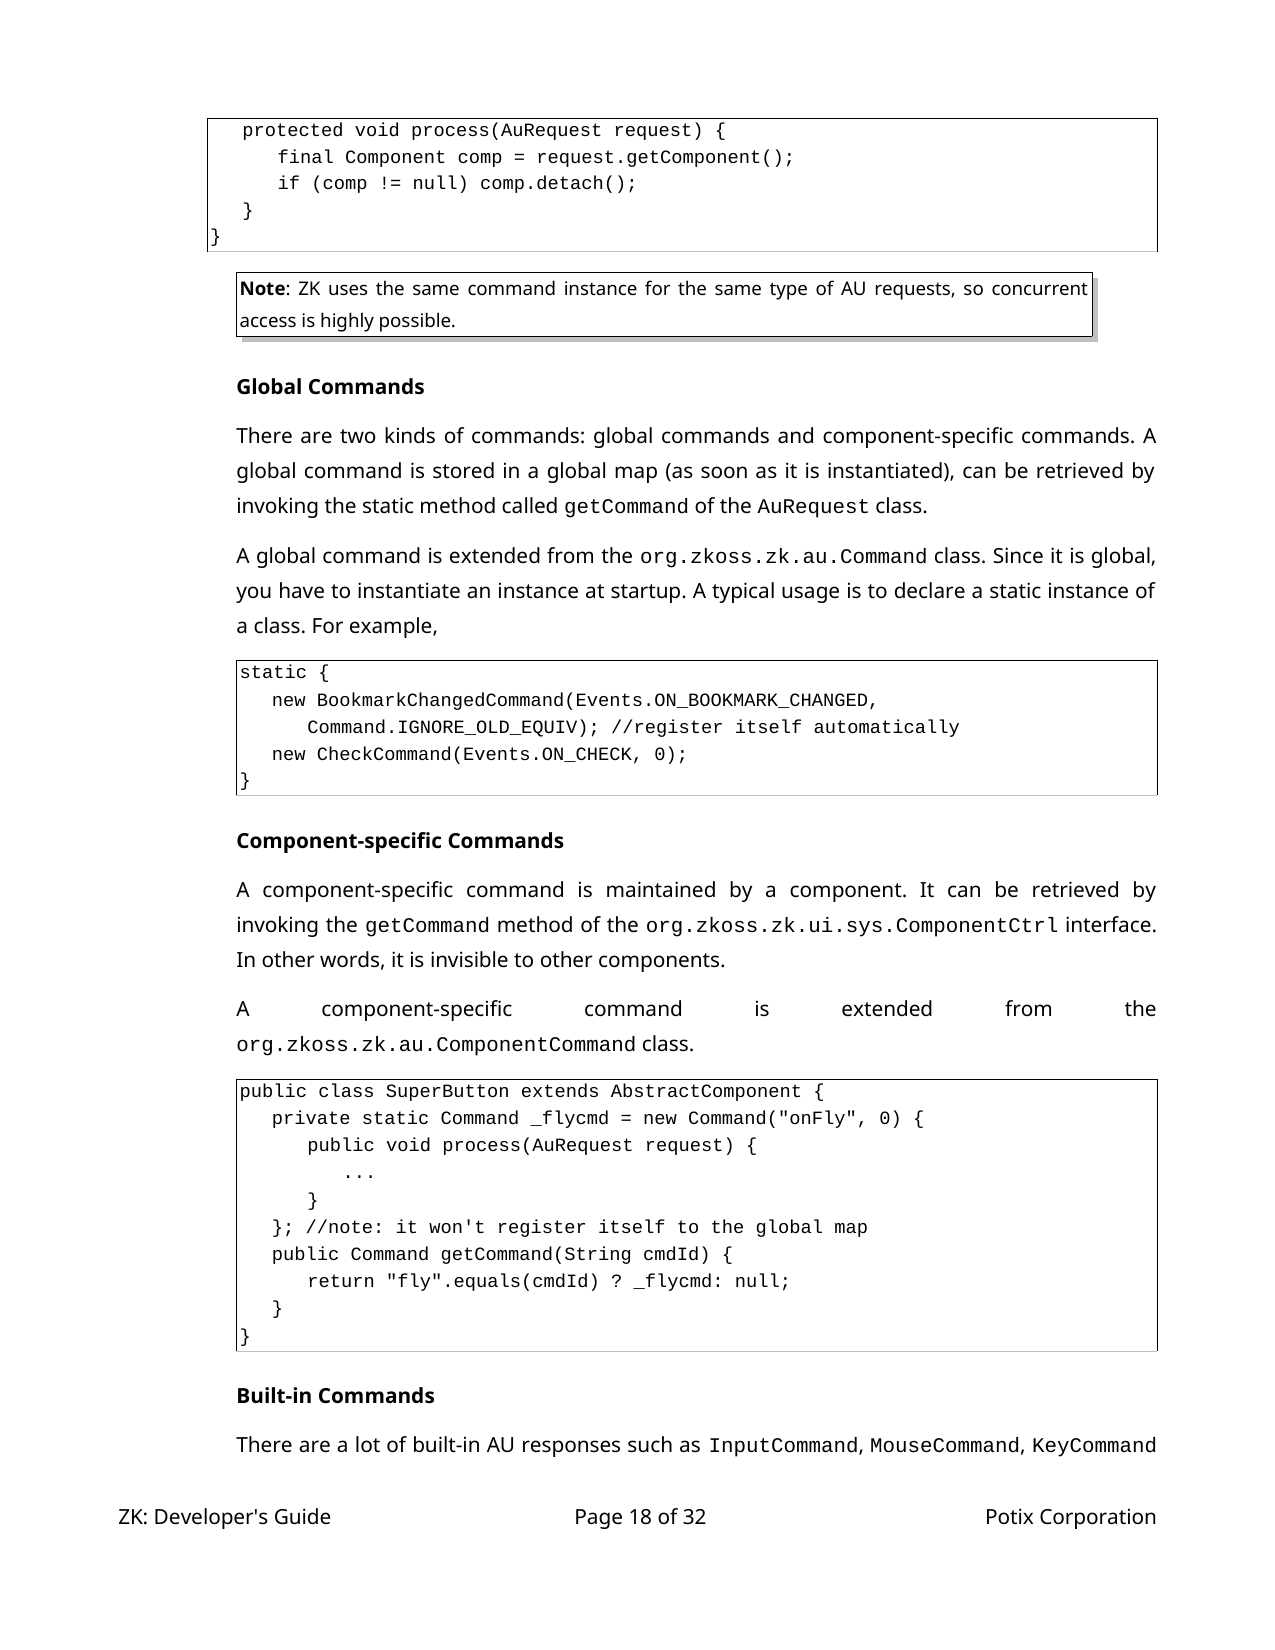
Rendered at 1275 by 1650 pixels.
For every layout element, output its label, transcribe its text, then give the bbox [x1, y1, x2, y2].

text static { [237, 661, 1157, 685]
text } [237, 1323, 1157, 1351]
text private static Command _flycmd = new Command("onFly", 0) { [237, 1106, 1157, 1130]
text }; //note: it won't register itself to the global map [237, 1215, 1157, 1239]
subtitle Built-in Commands [236, 1381, 1157, 1410]
text A component-specific command is maintained by a component. It can be retrieved by invoking the getCommand method of the org.zkoss.zk.ui.sys.ComponentCtrl interface. In other words, it is invisible to other components. [236, 875, 1157, 974]
text There are two kinds of commands: global commands and component-specific commands. A global command is stored in a global map (as soon as it is instantiated), can be retrieved by invoking the static method called getCommand of the AuRequest class. [236, 421, 1157, 520]
text Note: ZK uses the same command instance for the same type of AU requests, so concurrent access is highly possible. [237, 273, 1092, 336]
text } [237, 1296, 1157, 1321]
subtitle Global Commands [236, 372, 1157, 401]
text public Command getCommand(String cmdId) { [237, 1242, 1157, 1266]
text protected void process(AuRequest request) { final Component comp = request.getComponent(); if (comp != null) comp.detach(); } } [208, 119, 1157, 251]
text Command.IGNORE_OLD_EQUIV); //register itself automatically new CheckCommand(Events.ON_CHECK, 0); } [237, 715, 1157, 795]
text new BookmarkChangedCommand(Events.ON_BOOKMARK_CHANGED, [237, 688, 1157, 712]
text public void process(AuRequest request) { [237, 1133, 1157, 1157]
text return "fly".equals(cmdId) ? _flycmd: null; [237, 1269, 1157, 1293]
text A component-specific command is extended from the org.zkoss.zk.au.ComponentCommand class. [236, 994, 1157, 1058]
text ... [237, 1160, 1157, 1184]
subtitle Component-specific Commands [236, 826, 1157, 854]
text } [237, 1187, 1157, 1212]
text public class SuperButton extends AbstractComponent { [237, 1080, 1157, 1103]
text A global command is extended from the org.zkoss.zk.au.Command class. Since it is global, you have to instantiate an instance at startup. A typical usage is to declare a static instance of a class. For example, [236, 541, 1157, 640]
text There are a lot of built-in AU responses such as InputCommand, MouseCommand, KeyCommand [236, 1430, 1157, 1459]
